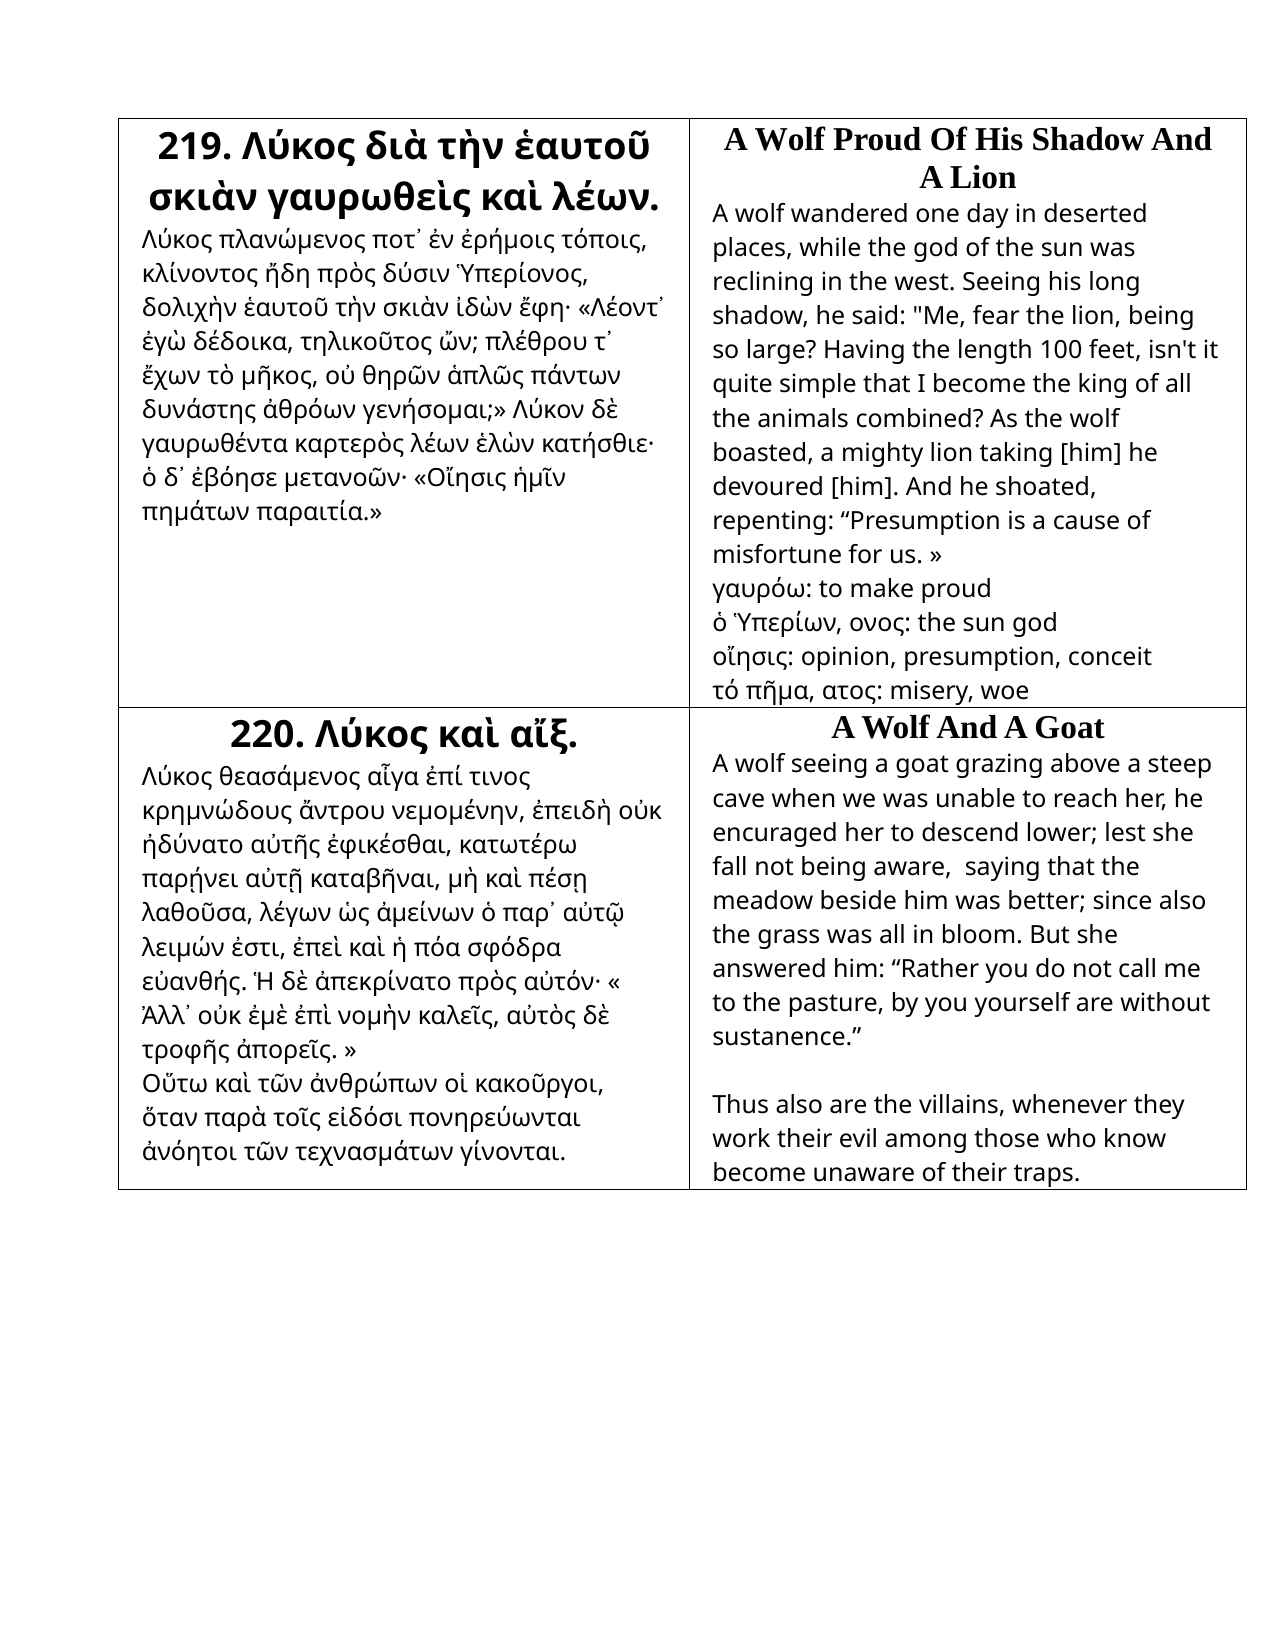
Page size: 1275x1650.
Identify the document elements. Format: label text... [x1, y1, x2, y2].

table_cell A Wolf And A Goat A wolf seeing a goat grazing above a steep cave when we was unable to reach her, he encuraged her to descend lower; lest she fall not being aware, saying that the meadow beside him was better; since also the grass was all in bloom. But she answered him: “Rather you do not call me to the pasture, by you yourself are without sustanence.” Thus also are the villains, whenever they work their evil among those who know become unaware of their traps. [690, 708, 1246, 1189]
table_cell 219. Λύκος διὰ τὴν ἑαυτοῦ σκιὰν γαυρωθεὶς καὶ λέων. Λύκος πλανώμενος ποτ᾿ ἐν ἐρήμοις τόποις, κλίνοντος ἤδη πρὸς δύσιν Ὑπερίονος, δολιχὴν ἑαυτοῦ τὴν σκιὰν ἰδὼν ἔφη· «Λέοντ᾿ ἐγὼ δέδοικα, τηλικοῦτος ὤν; πλέθρου τ᾿ ἔχων τὸ μῆκος, οὐ θηρῶν ἁπλῶς πάντων δυνάστης ἀθρόων γενήσομαι;» Λύκον δὲ γαυρωθέντα καρτερὸς λέων ἑλὼν κατήσθιε· ὁ δ᾿ ἐβόησε μετανοῶν· «Οἴησις ἡμῖν πημάτων παραιτία.» [119, 119, 689, 707]
table_cell A Wolf Proud Of His Shadow And A Lion A wolf wandered one day in deserted places, while the god of the sun was reclining in the west. Seeing his long shadow, he said: "Me, fear the lion, being so large? Having the length 100 feet, isn't it quite simple that I become the king of all the animals combined? As the wolf boasted, a mighty lion taking [him] he devoured [him]. And he shoated, repenting: “Presumption is a cause of misfortune for us. » γαυρόω: to make proud ὁ Ὑπερίων, ονος: the sun god οἴησις: opinion, presumption, conceit τό πῆμα, ατος: misery, woe [690, 119, 1246, 707]
table_cell 220. Λύκος καὶ αἴξ. Λύκος θεασάμενος αἶγα ἐπί τινος κρημνώδους ἄντρου νεμομένην, ἐπειδὴ οὐκ ἠδύνατο αὐτῆς ἐφικέσθαι, κατωτέρω παρῄνει αὐτῇ καταβῆναι, μὴ καὶ πέσῃ λαθοῦσα, λέγων ὡς ἀμείνων ὁ παρ᾿ αὐτῷ λειμών ἐστι, ἐπεὶ καὶ ἡ πόα σφόδρα εὐανθής. Ἡ δὲ ἀπεκρίνατο πρὸς αὐτόν· « Ἀλλ᾿ οὐκ ἐμὲ ἐπὶ νομὴν καλεῖς, αὐτὸς δὲ τροφῆς ἀπορεῖς. » Οὕτω καὶ τῶν ἀνθρώπων οἱ κακοῦργοι, ὅταν παρὰ τοῖς εἰδόσι πονηρεύωνται ἀνόητοι τῶν τεχνασμάτων γίνονται. [119, 708, 689, 1189]
